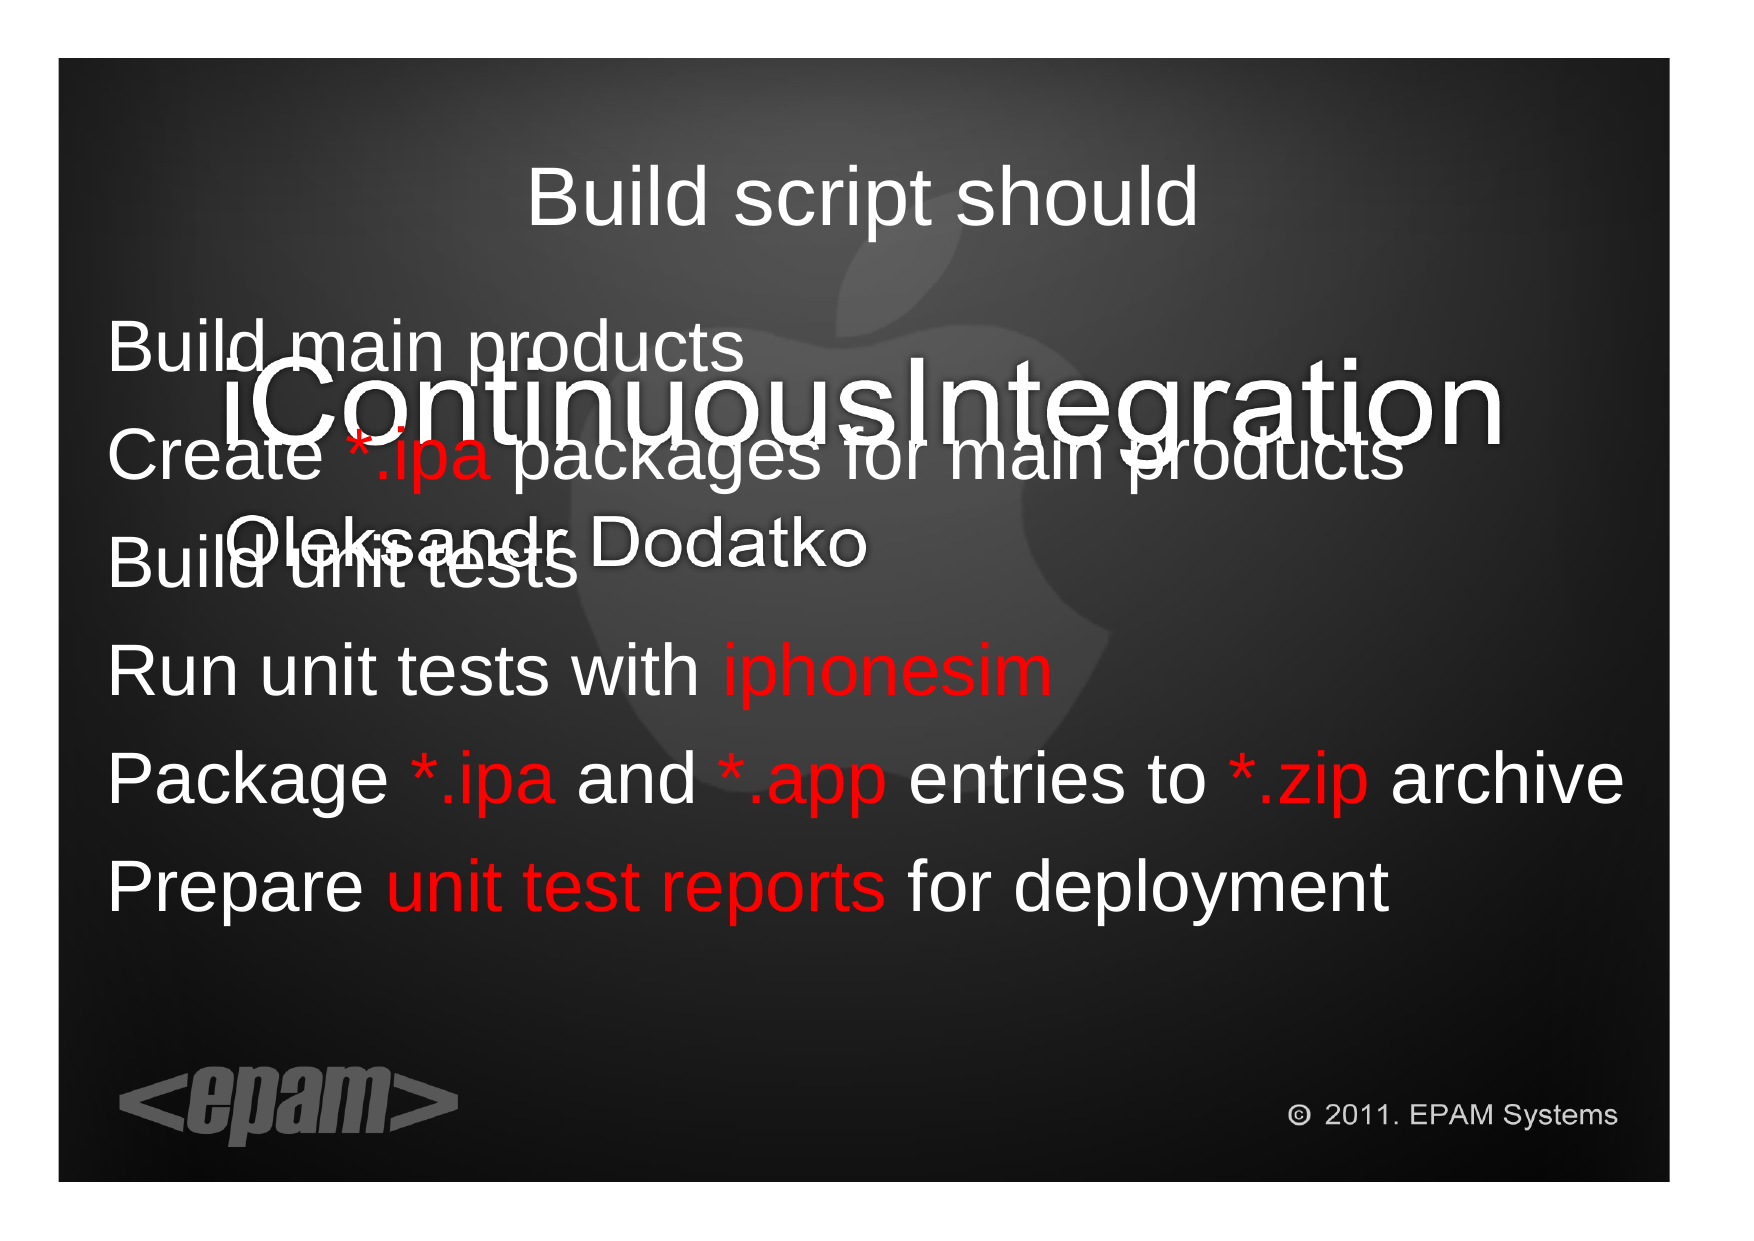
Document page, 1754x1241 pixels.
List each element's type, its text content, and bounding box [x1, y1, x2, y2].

list Build main products Create *.ipa packages for main products Build unit tests Run unit tests with iphonesim Package *.ipa and *.app entries to *.zip archive Prepare unit test reports for deployment [35, 305, 1634, 1182]
title Build script should [138, 103, 1589, 291]
picture [58, 58, 1670, 1182]
